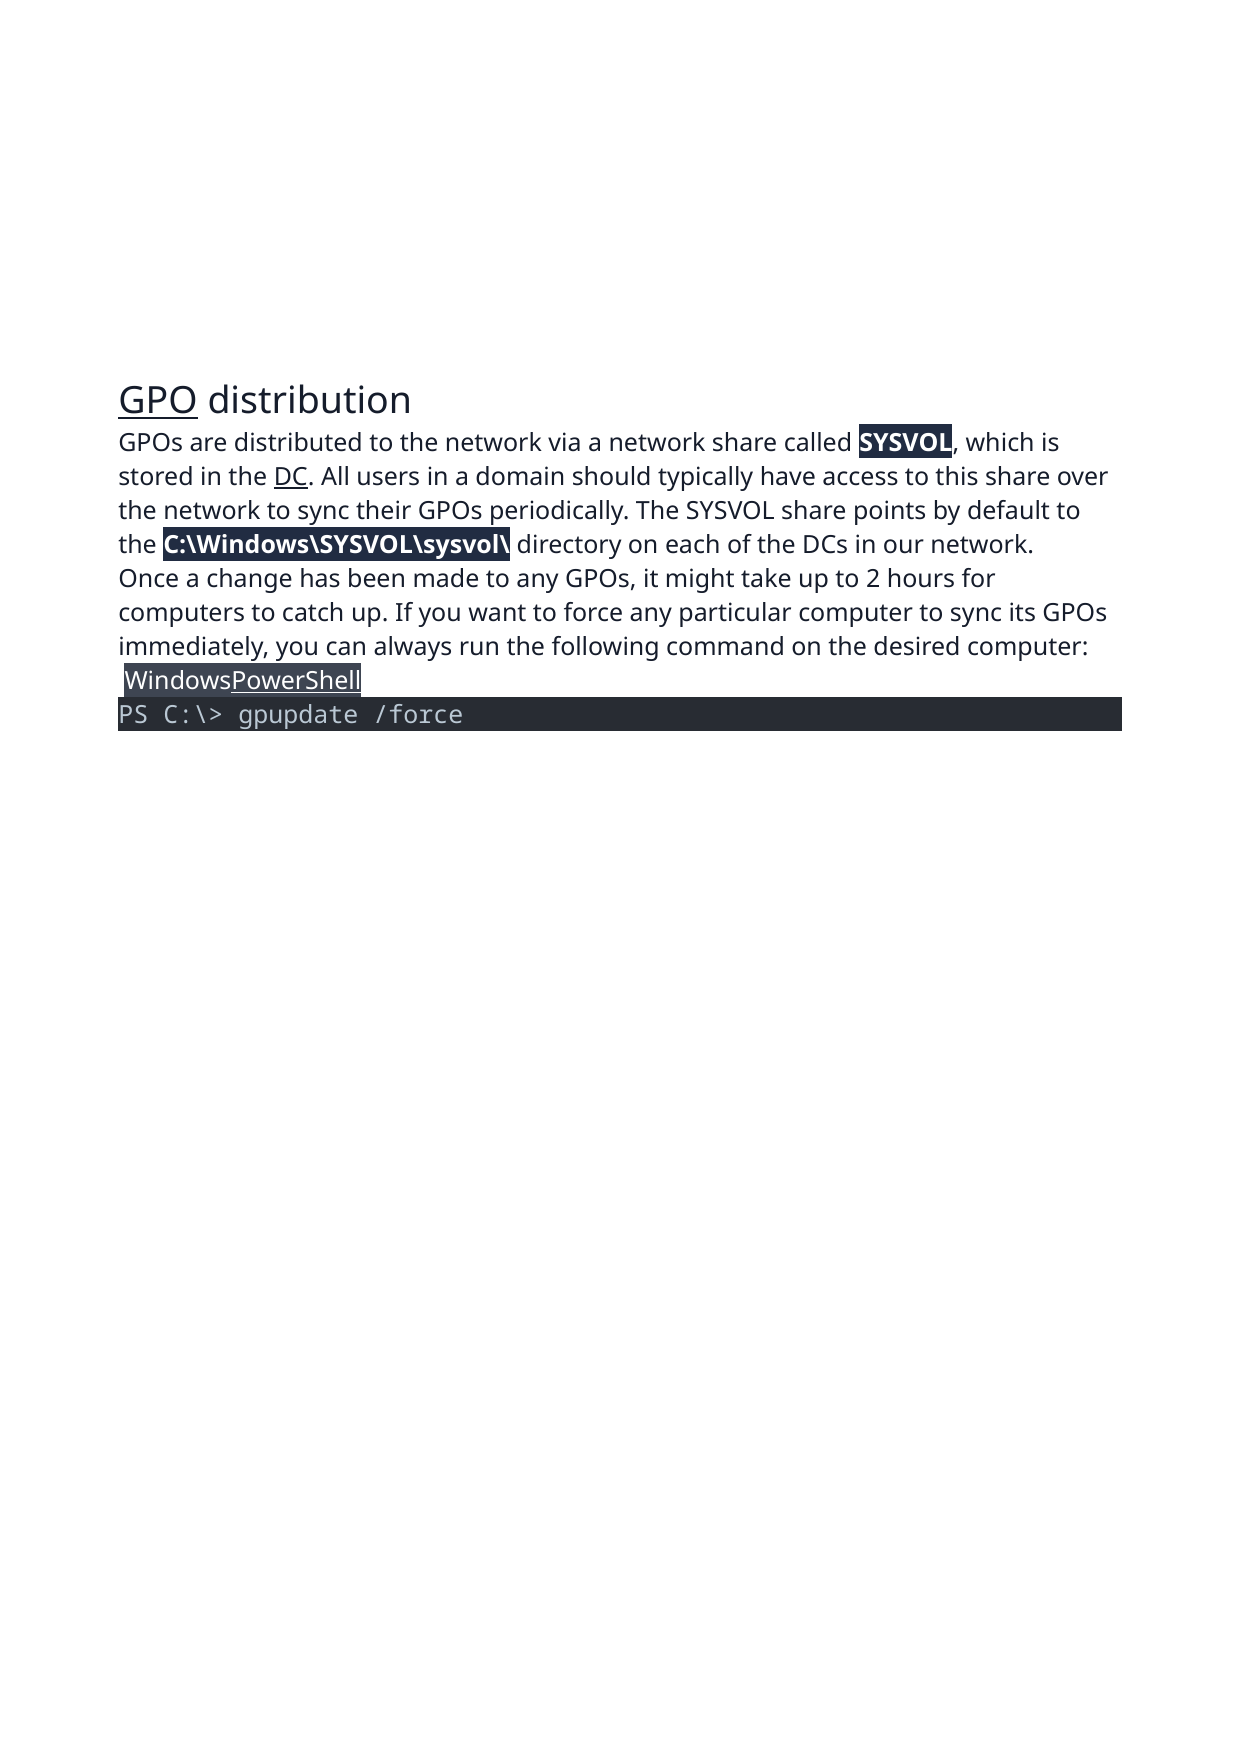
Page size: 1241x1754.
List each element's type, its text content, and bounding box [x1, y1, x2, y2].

text GPO distribution [118, 373, 1122, 424]
text GPOs are distributed to the network via a network share called SYSVOL, which is stored in the DC. All users in a domain should typically have access to this share over the network to sync their GPOs periodically. The SYSVOL share points by default to the C:\Windows\SYSVOL\sysvol\ directory on each of the DCs in our network. [118, 424, 1122, 561]
text WindowsPowerShell [124, 663, 1116, 697]
text PS C:\> gpupdate /force [118, 697, 1122, 731]
text Once a change has been made to any GPOs, it might take up to 2 hours for computers to catch up. If you want to force any particular computer to sync its GPOs immediately, you can always run the following command on the desired computer: [118, 561, 1122, 663]
